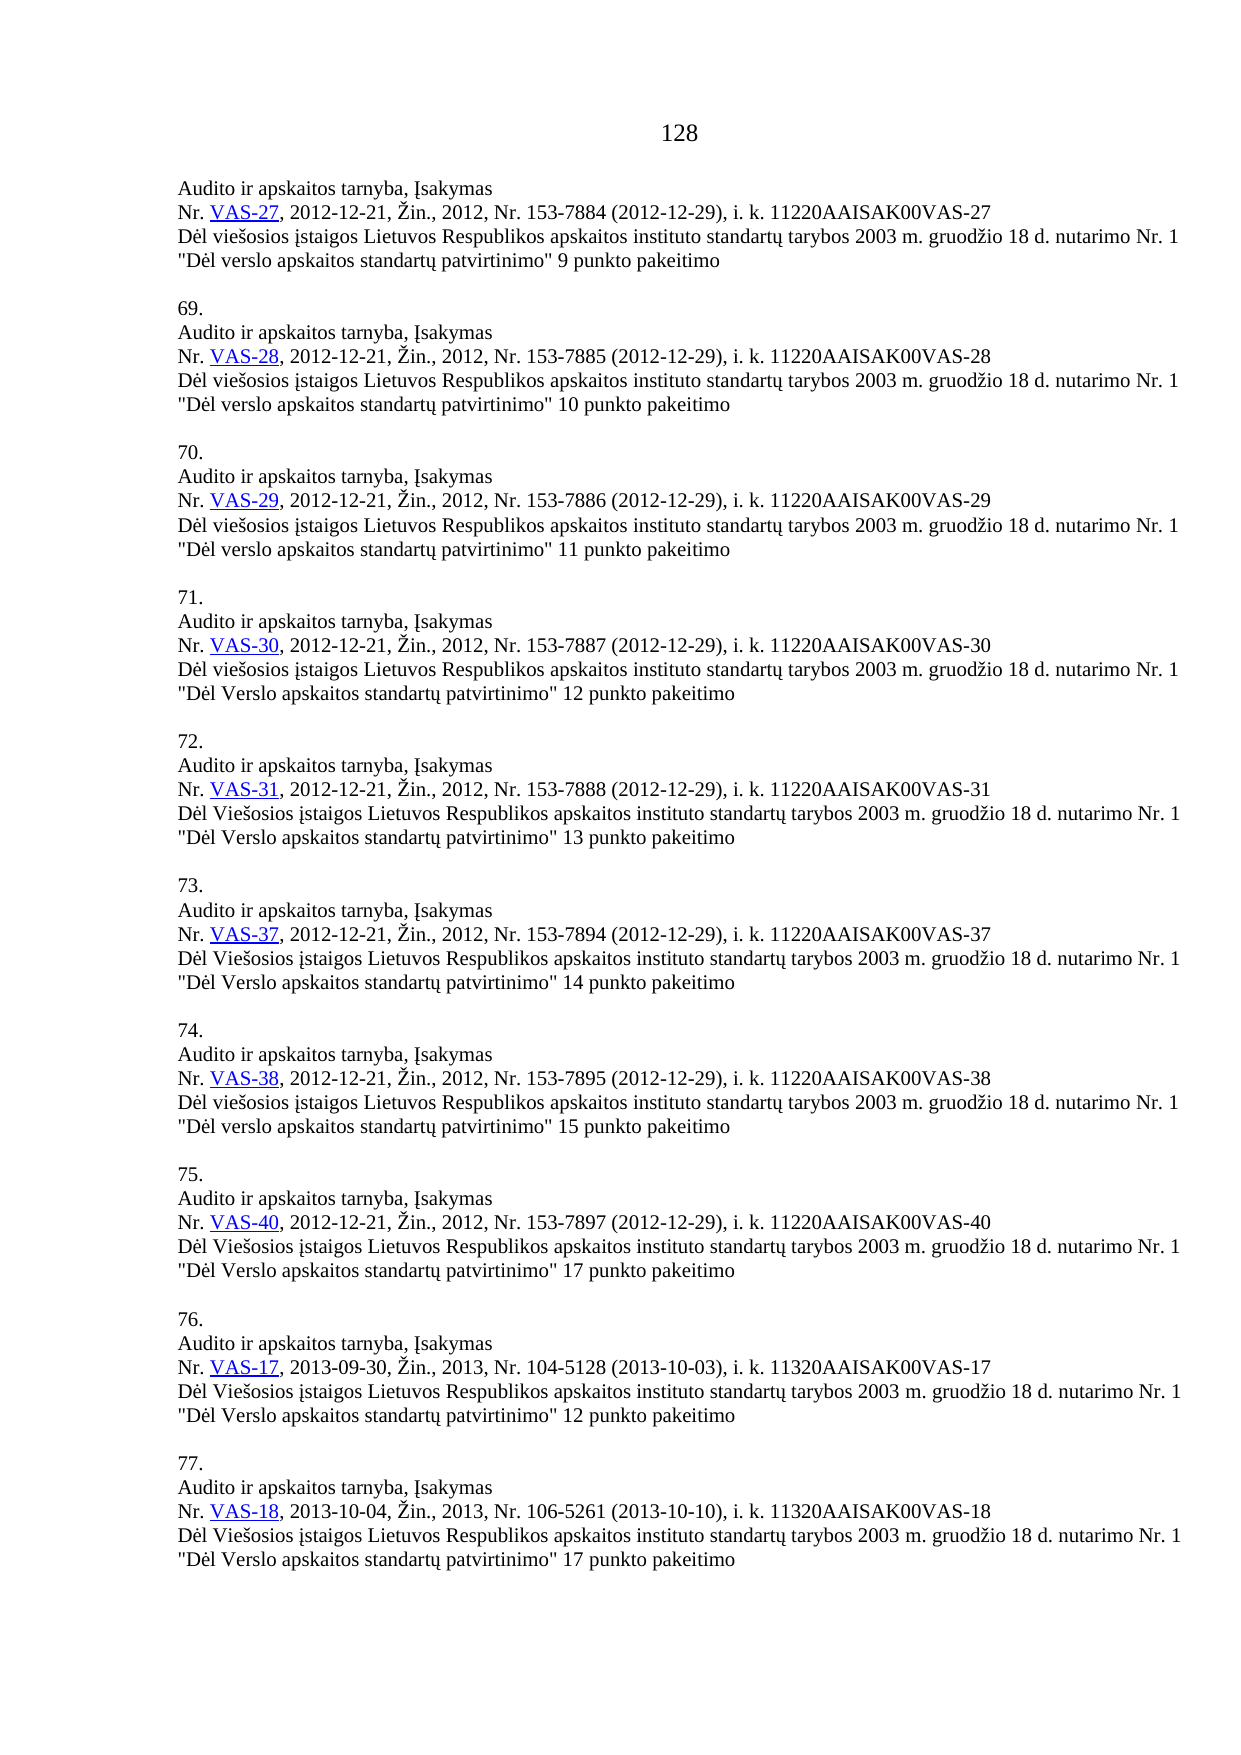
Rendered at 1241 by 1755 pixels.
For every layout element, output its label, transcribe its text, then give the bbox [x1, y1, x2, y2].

text Audito ir apskaitos tarnyba, Įsakymas [177, 1186, 1181, 1210]
text Audito ir apskaitos tarnyba, Įsakymas [177, 897, 1181, 922]
text 75. [177, 1162, 1181, 1186]
text Dėl Viešosios įstaigos Lietuvos Respublikos apskaitos instituto standartų tarybos 2003 m. gruodžio 18 d. nutarimo Nr. 1 "Dėl Verslo apskaitos standartų patvirtinimo" 13 punkto pakeitimo [177, 801, 1181, 849]
text Audito ir apskaitos tarnyba, Įsakymas [177, 320, 1181, 344]
text Audito ir apskaitos tarnyba, Įsakymas [177, 176, 1181, 200]
text Nr. VAS-27, 2012-12-21, Žin., 2012, Nr. 153-7884 (2012-12-29), i. k. 11220AAISAK00VAS-27 [177, 200, 1181, 224]
text 73. [177, 873, 1181, 897]
text Dėl viešosios įstaigos Lietuvos Respublikos apskaitos instituto standartų tarybos 2003 m. gruodžio 18 d. nutarimo Nr. 1 "Dėl verslo apskaitos standartų patvirtinimo" 9 punkto pakeitimo [177, 224, 1181, 272]
text Nr. VAS-31, 2012-12-21, Žin., 2012, Nr. 153-7888 (2012-12-29), i. k. 11220AAISAK00VAS-31 [177, 777, 1181, 801]
text Nr. VAS-40, 2012-12-21, Žin., 2012, Nr. 153-7897 (2012-12-29), i. k. 11220AAISAK00VAS-40 [177, 1210, 1181, 1234]
text 70. [177, 440, 1181, 464]
text Audito ir apskaitos tarnyba, Įsakymas [177, 753, 1181, 777]
text Nr. VAS-17, 2013-09-30, Žin., 2013, Nr. 104-5128 (2013-10-03), i. k. 11320AAISAK00VAS-17 [177, 1355, 1181, 1379]
text Audito ir apskaitos tarnyba, Įsakymas [177, 1475, 1181, 1499]
text Dėl viešosios įstaigos Lietuvos Respublikos apskaitos instituto standartų tarybos 2003 m. gruodžio 18 d. nutarimo Nr. 1 "Dėl Verslo apskaitos standartų patvirtinimo" 12 punkto pakeitimo [177, 657, 1181, 705]
text Dėl viešosios įstaigos Lietuvos Respublikos apskaitos instituto standartų tarybos 2003 m. gruodžio 18 d. nutarimo Nr. 1 "Dėl verslo apskaitos standartų patvirtinimo" 10 punkto pakeitimo [177, 368, 1181, 416]
text 72. [177, 729, 1181, 753]
text Nr. VAS-29, 2012-12-21, Žin., 2012, Nr. 153-7886 (2012-12-29), i. k. 11220AAISAK00VAS-29 [177, 488, 1181, 512]
text Dėl viešosios įstaigos Lietuvos Respublikos apskaitos instituto standartų tarybos 2003 m. gruodžio 18 d. nutarimo Nr. 1 "Dėl verslo apskaitos standartų patvirtinimo" 15 punkto pakeitimo [177, 1090, 1181, 1138]
text Dėl Viešosios įstaigos Lietuvos Respublikos apskaitos instituto standartų tarybos 2003 m. gruodžio 18 d. nutarimo Nr. 1 "Dėl Verslo apskaitos standartų patvirtinimo" 14 punkto pakeitimo [177, 946, 1181, 994]
text 76. [177, 1307, 1181, 1331]
text Audito ir apskaitos tarnyba, Įsakymas [177, 1042, 1181, 1066]
text 71. [177, 585, 1181, 609]
text 77. [177, 1451, 1181, 1475]
text Nr. VAS-30, 2012-12-21, Žin., 2012, Nr. 153-7887 (2012-12-29), i. k. 11220AAISAK00VAS-30 [177, 633, 1181, 657]
text Nr. VAS-18, 2013-10-04, Žin., 2013, Nr. 106-5261 (2013-10-10), i. k. 11320AAISAK00VAS-18 [177, 1499, 1181, 1523]
text 69. [177, 296, 1181, 320]
text Dėl Viešosios įstaigos Lietuvos Respublikos apskaitos instituto standartų tarybos 2003 m. gruodžio 18 d. nutarimo Nr. 1 "Dėl Verslo apskaitos standartų patvirtinimo" 12 punkto pakeitimo [177, 1379, 1181, 1427]
text Audito ir apskaitos tarnyba, Įsakymas [177, 609, 1181, 633]
text Dėl Viešosios įstaigos Lietuvos Respublikos apskaitos instituto standartų tarybos 2003 m. gruodžio 18 d. nutarimo Nr. 1 "Dėl Verslo apskaitos standartų patvirtinimo" 17 punkto pakeitimo [177, 1234, 1181, 1282]
text 74. [177, 1018, 1181, 1042]
text Audito ir apskaitos tarnyba, Įsakymas [177, 464, 1181, 488]
text Nr. VAS-37, 2012-12-21, Žin., 2012, Nr. 153-7894 (2012-12-29), i. k. 11220AAISAK00VAS-37 [177, 922, 1181, 946]
text Dėl Viešosios įstaigos Lietuvos Respublikos apskaitos instituto standartų tarybos 2003 m. gruodžio 18 d. nutarimo Nr. 1 "Dėl Verslo apskaitos standartų patvirtinimo" 17 punkto pakeitimo [177, 1523, 1181, 1571]
text Nr. VAS-38, 2012-12-21, Žin., 2012, Nr. 153-7895 (2012-12-29), i. k. 11220AAISAK00VAS-38 [177, 1066, 1181, 1090]
text Dėl viešosios įstaigos Lietuvos Respublikos apskaitos instituto standartų tarybos 2003 m. gruodžio 18 d. nutarimo Nr. 1 "Dėl verslo apskaitos standartų patvirtinimo" 11 punkto pakeitimo [177, 512, 1181, 561]
text Audito ir apskaitos tarnyba, Įsakymas [177, 1331, 1181, 1355]
text Nr. VAS-28, 2012-12-21, Žin., 2012, Nr. 153-7885 (2012-12-29), i. k. 11220AAISAK00VAS-28 [177, 344, 1181, 368]
